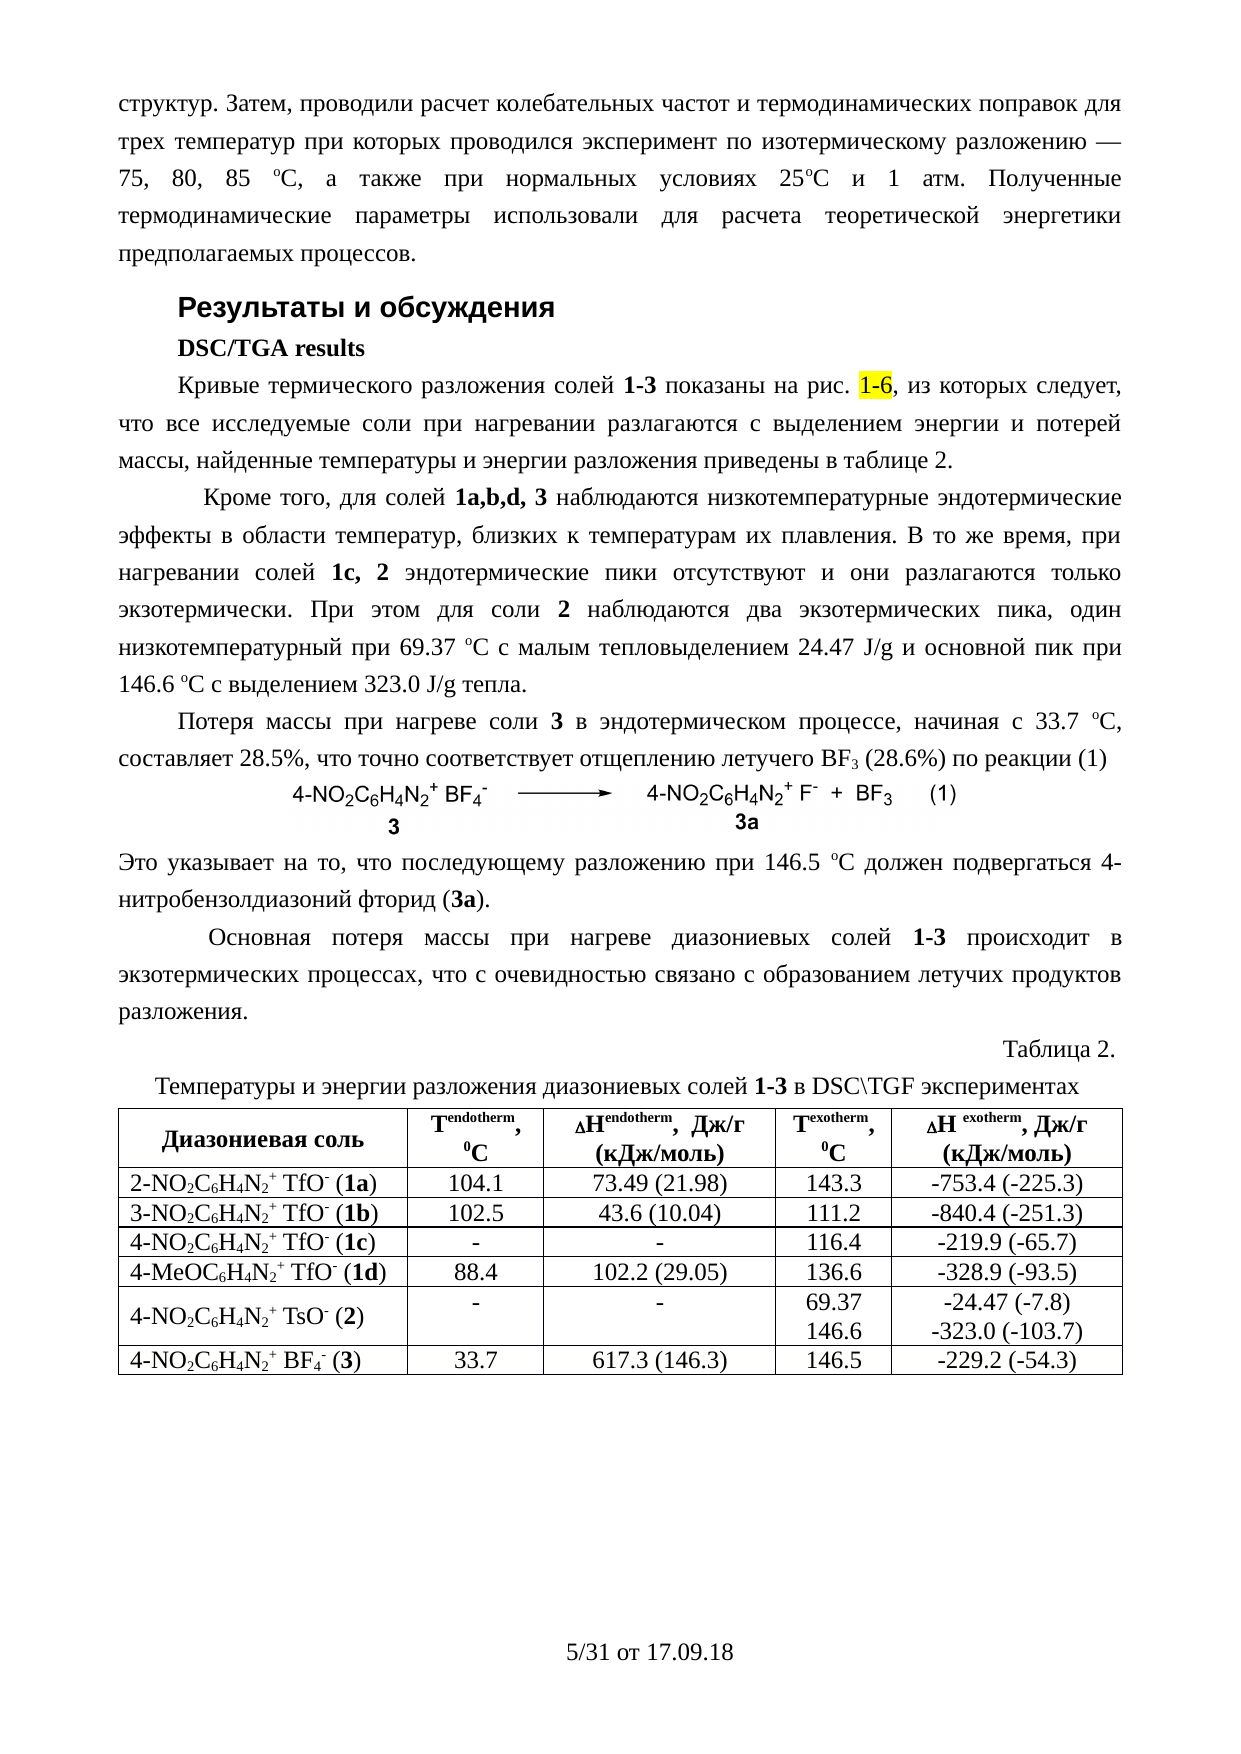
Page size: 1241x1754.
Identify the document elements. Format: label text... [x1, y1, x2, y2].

table_cell 102.2 (29.05) [544, 1257, 775, 1286]
table_cell 2-NO2С6H4N2+ TfO- (1a) [119, 1168, 407, 1197]
table_cell 4-MeOС6H4N2+ TfO- (1d) [119, 1257, 407, 1286]
table_cell 136.6 [776, 1257, 891, 1286]
text Температуры и энергии разложения диазониевых солей 1-3 в DSC\TGF экспериментах [118, 1071, 1122, 1100]
table_header DНendotherm, Дж/г (кДж/моль) [544, 1109, 775, 1167]
table_cell 104.1 [408, 1168, 543, 1197]
table_cell 3-NO2С6H4N2+ TfO- (1b) [119, 1198, 407, 1226]
table_cell 4-NO2С6H4N2+ TfO- (1c) [119, 1228, 407, 1256]
table_cell -328.9 (-93.5) [892, 1257, 1122, 1286]
table_cell -24.47 (-7.8) -323.0 (-103.7) [892, 1287, 1122, 1344]
table_header Тexotherm, 0C [776, 1109, 891, 1167]
table_cell -229.2 (-54.3) [892, 1346, 1122, 1374]
table_cell 43.6 (10.04) [544, 1198, 775, 1226]
table_cell 111.2 [776, 1198, 891, 1226]
table_cell -753.4 (-225.3) [892, 1168, 1122, 1197]
table_cell 4-NO2С6H4N2+ BF4- (3) [119, 1346, 407, 1374]
table_cell -219.9 (-65.7) [892, 1228, 1122, 1256]
subtitle Результаты и обсуждения [118, 290, 1122, 323]
table_cell -840.4 (-251.3) [892, 1198, 1122, 1226]
table_cell 69.37 146.6 [776, 1287, 891, 1344]
table_cell 4-NO2С6H4N2+ TsO- (2) [119, 1287, 407, 1344]
table_cell 146.5 [776, 1346, 891, 1374]
table_cell - [408, 1287, 543, 1344]
table_header Тendotherm, 0C [408, 1109, 543, 1167]
text Кривые термического разложения солей 1-3 показаны на рис. 1-6, из которых следует, что все исследуемые соли при нагревании разлагаются с выделением энергии и потерей массы, найденные температуры и энергии разложения приведены в таблице 2. [118, 371, 1122, 474]
picture [287, 780, 959, 839]
table_cell 73.49 (21.98) [544, 1168, 775, 1197]
text DSC/TGA results [118, 333, 1122, 362]
table_cell 88.4 [408, 1257, 543, 1286]
text Таблица 2. [118, 1034, 1122, 1062]
table_cell 33.7 [408, 1346, 543, 1374]
table_cell 617.3 (146.3) [544, 1346, 775, 1374]
table_cell 116.4 [776, 1228, 891, 1256]
table_cell 102.5 [408, 1198, 543, 1226]
text Основная потеря массы при нагреве диазониевых солей 1-3 происходит в экзотермических процессах, что с очевидностью связано с образованием летучих продуктов разложения. [118, 922, 1122, 1025]
table_cell - [544, 1287, 775, 1344]
text Кроме того, для солей 1a,b,d, 3 наблюдаются низкотемпературные эндотермические эффекты в области температур, близких к температурам их плавления. В то же время, при нагревании солей 1c, 2 эндотермические пики отсутствуют и они разлагаются только экзотермически. При этом для соли 2 наблюдаются два экзотермических пика, один низкотемпературный при 69.37 оС с малым тепловыделением 24.47 J/g и основной пик при 146.6 оС с выделением 323.0 J/g тепла. [118, 482, 1122, 698]
table_header DН exotherm, Дж/г (кДж/моль) [892, 1109, 1122, 1167]
table_cell 143.3 [776, 1168, 891, 1197]
text Это указывает на то, что последующему разложению при 146.5 оС должен подвергаться 4-нитробензолдиазоний фторид (3a). [118, 847, 1122, 913]
text структур. Затем, проводили расчет колебательных частот и термодинамических поправок для трех температур при которых проводился эксперимент по изотермическому разложению — 75, 80, 85 оС, а также при нормальных условиях 25оС и 1 атм. Полученные термодинамические параметры использовали для расчета теоретической энергетики предполагаемых процессов. [118, 88, 1122, 266]
table_cell - [544, 1228, 775, 1256]
table_header Диазониевая соль [119, 1109, 407, 1167]
table_cell - [408, 1228, 543, 1256]
text Потеря массы при нагреве соли 3 в эндотермическом процессе, начиная с 33.7 оС, составляет 28.5%, что точно соответствует отщеплению летучего BF3 (28.6%) по реакции (1) [118, 706, 1122, 772]
